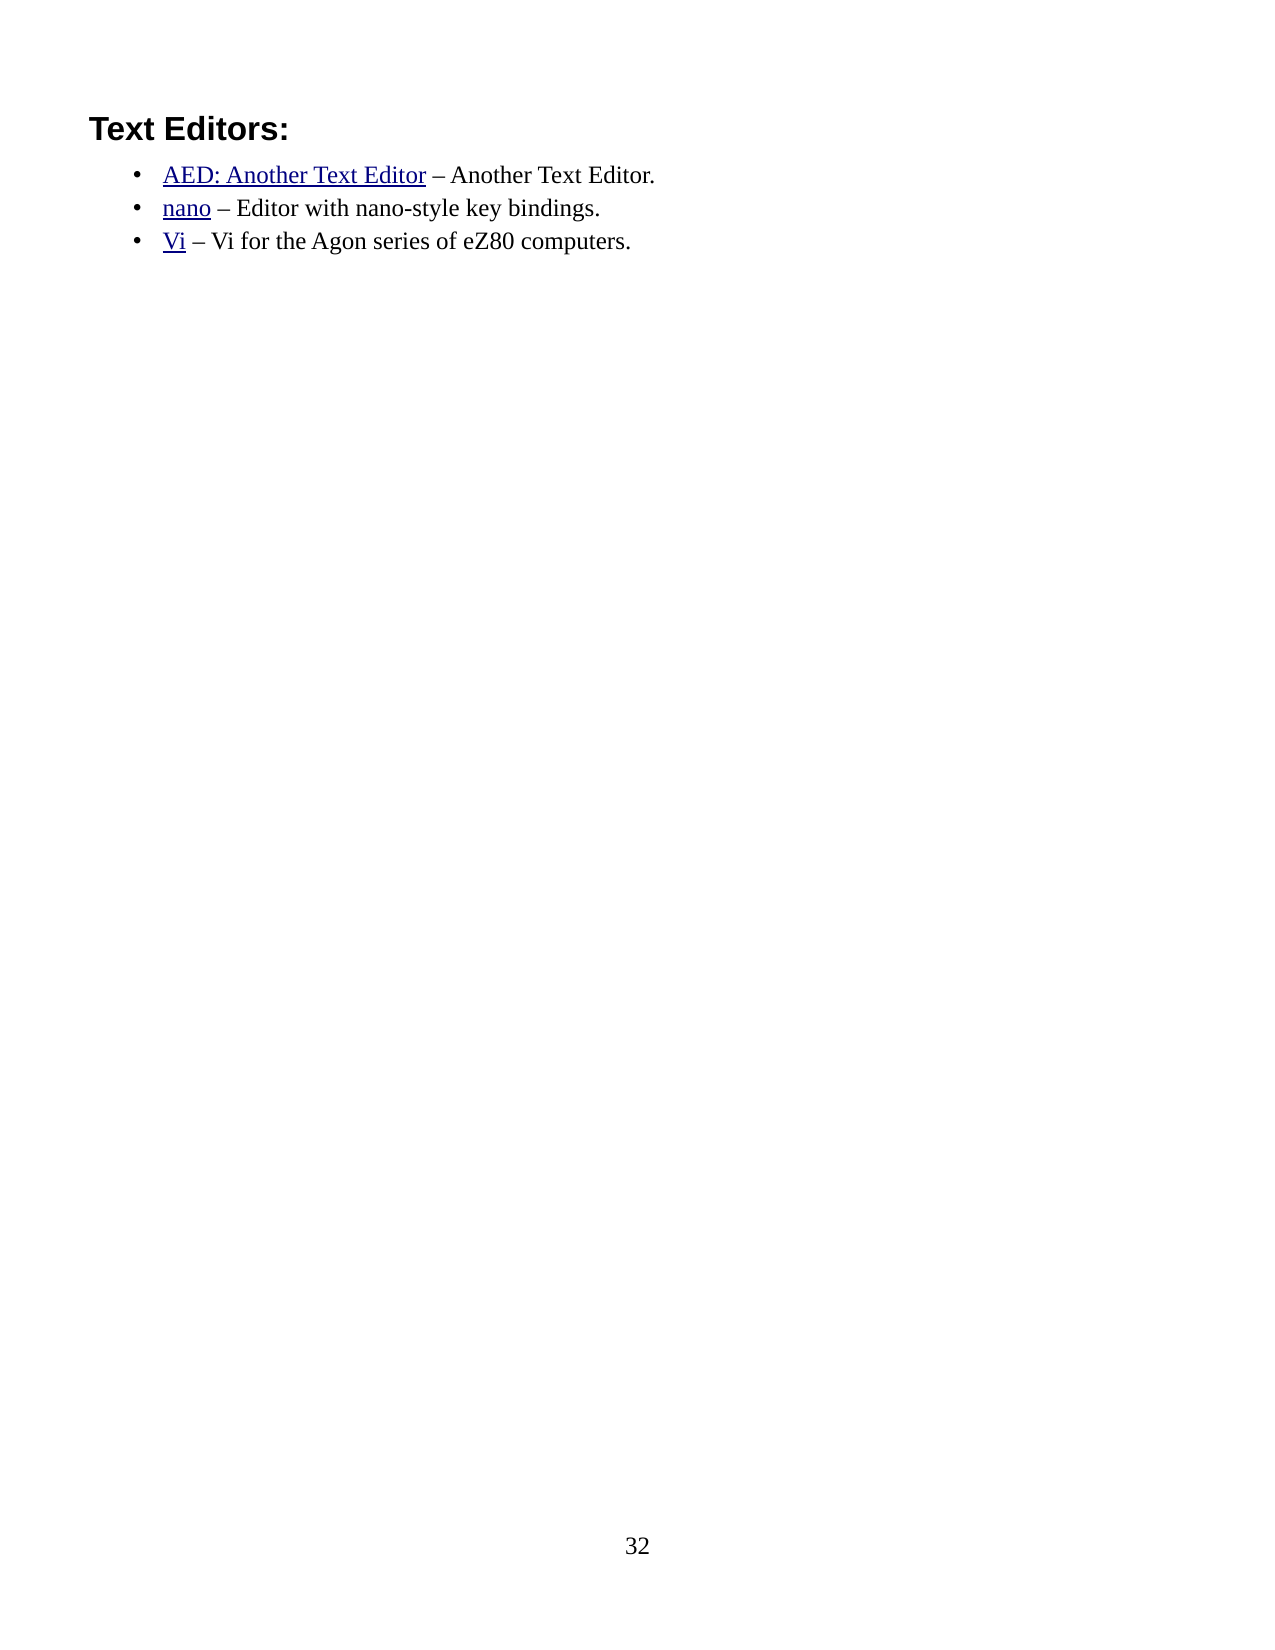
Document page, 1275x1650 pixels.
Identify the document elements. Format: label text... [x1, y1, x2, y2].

subtitle Text Editors: [88, 109, 1186, 148]
list AED: Another Text Editor – Another Text Editor. [133, 160, 1186, 189]
list nano – Editor with nano-style key bindings. [133, 193, 1186, 222]
list Vi – Vi for the Agon series of eZ80 computers. [133, 226, 1186, 255]
